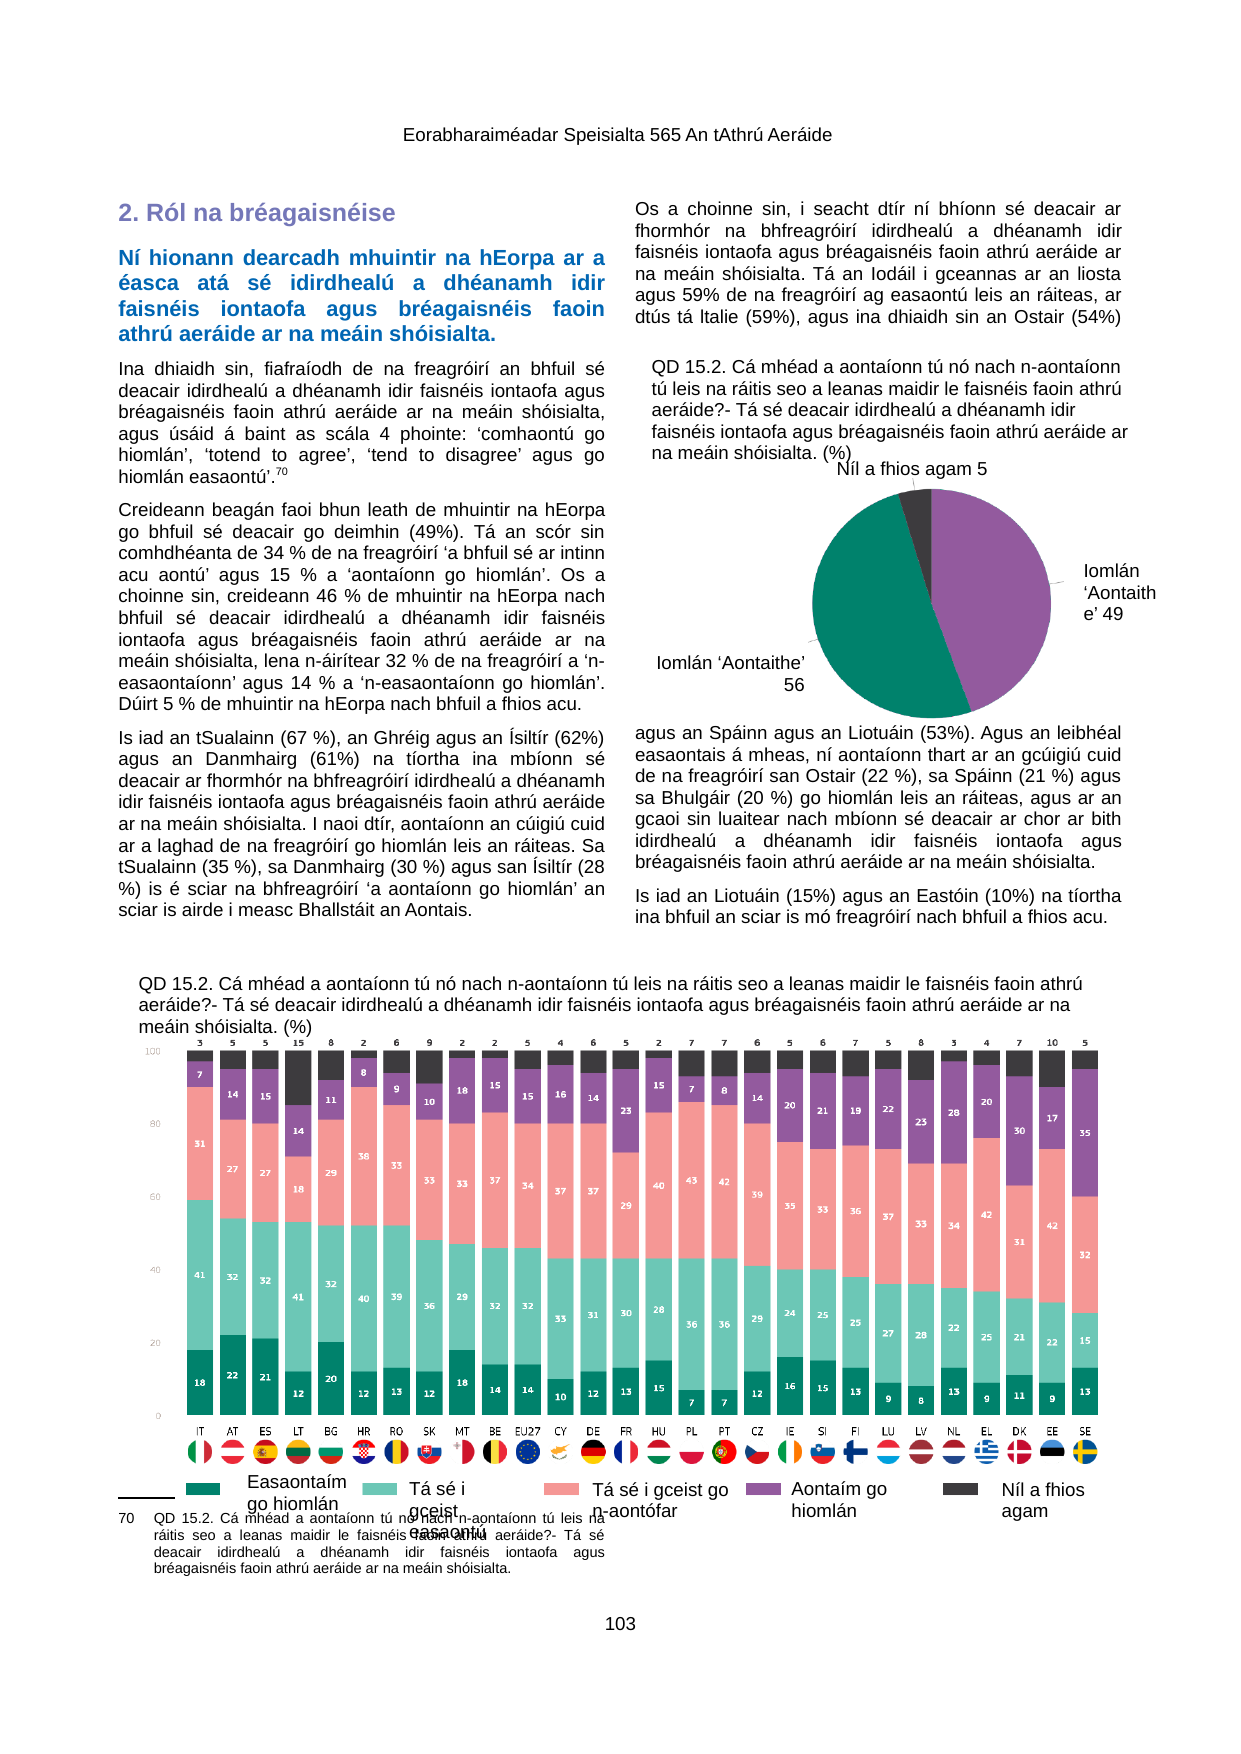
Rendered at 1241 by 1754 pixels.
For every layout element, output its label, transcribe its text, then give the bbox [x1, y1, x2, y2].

subtitle 2. Ról na bréagaisnéise [118, 198, 605, 227]
text Ina dhiaidh sin, fiafraíodh de na freagróirí an bhfuil sé deacair idirdhealú a dhéanamh idir faisnéis iontaofa agus bréagaisnéis faoin athrú aeráide ar na meáin shóisialta, agus úsáid á baint as scála 4 phointe: ‘comhaontú go hiomlán’, ‘totend to agree’, ‘tend to disagree’ agus go hiomlán easaontú’. [118, 358, 605, 487]
picture [804, 470, 1064, 722]
text Ní hionann dearcadh mhuintir na hEorpa ar a éasca atá sé idirdhealú a dhéanamh idir faisnéis iontaofa agus bréagaisnéis faoin athrú aeráide ar na meáin shóisialta. [118, 245, 605, 346]
picture [290, 1501, 295, 1509]
text QD 15.2. Cá mhéad a aontaíonn tú nó nach n-aontaíonn tú leis na ráitis seo a leanas maidir le faisnéis faoin athrú aeráide?- Tá sé deacair idirdhealú a dhéanamh idir faisnéis iontaofa agus bréagaisnéis faoin athrú aeráide ar na meáin shóisialta. [118, 1510, 605, 1577]
text Creideann beagán faoi bhun leath de mhuintir na hEorpa go bhfuil sé deacair go deimhin (49%). Tá an scór sin comhdhéanta de 34 % de na freagróirí ‘a bhfuil sé ar intinn acu aontú’ agus 15 % a ‘aontaíonn go hiomlán’. Os a choinne sin, creideann 46 % de mhuintir na hEorpa nach bhfuil sé deacair idirdhealú a dhéanamh idir faisnéis iontaofa agus bréagaisnéis faoin athrú aeráide ar na meáin shóisialta, lena n-áirítear 32 % de na freagróirí a ‘n-easaontaíonn’ agus 14 % a ‘n-easaontaíonn go hiomlán’. Dúirt 5 % de mhuintir na hEorpa nach bhfuil a fhios acu. [118, 499, 605, 715]
text Is iad an Liotuáin (15%) agus an Eastóin (10%) na tíortha ina bhfuil an sciar is mó freagróirí nach bhfuil a fhios acu. [635, 885, 1122, 928]
text Is iad an tSualainn (67 %), an Ghréig agus an Ísiltír (62%) agus an Danmhairg (61%) na tíortha ina mbíonn sé deacair ar fhormhór na bhfreagróirí idirdhealú a dhéanamh idir faisnéis iontaofa agus bréagaisnéis faoin athrú aeráide ar na meáin shóisialta. I naoi dtír, aontaíonn an cúigiú cuid ar a laghad de na freagróirí go hiomlán leis an ráiteas. Sa tSualainn (35 %), sa Danmhairg (30 %) agus san Ísiltír (28 %) is é sciar na bhfreagróirí ‘a aontaíonn go hiomlán’ an sciar is airde i measc Bhallstáit an Aontais. [118, 727, 605, 921]
picture [137, 1028, 1101, 1509]
picture [260, 1501, 265, 1509]
text Os a choinne sin, i seacht dtír ní bhíonn sé deacair ar fhormhór na bhfreagróirí idirdhealú a dhéanamh idir faisnéis iontaofa agus bréagaisnéis faoin athrú aeráide ar na meáin shóisialta. Tá an Iodáil i gceannas ar an liosta agus 59% de na freagróirí ag easaontú leis an ráiteas, ar dtús tá ltalie (59%), agus ina dhiaidh sin an Ostair (54%) agus an Spáinn agus an Liotuáin (53%). Agus an leibhéal easaontais á mheas, ní aontaíonn thart ar an gcúigiú cuid de na freagróirí san Ostair (22 %), sa Spáinn (21 %) agus sa Bhulgáir (20 %) go hiomlán leis an ráiteas, agus ar an gcaoi sin luaitear nach mbíonn sé deacair ar chor ar bith idirdhealú a dhéanamh idir faisnéis iontaofa agus bréagaisnéis faoin athrú aeráide ar na meáin shóisialta. [635, 198, 1122, 873]
